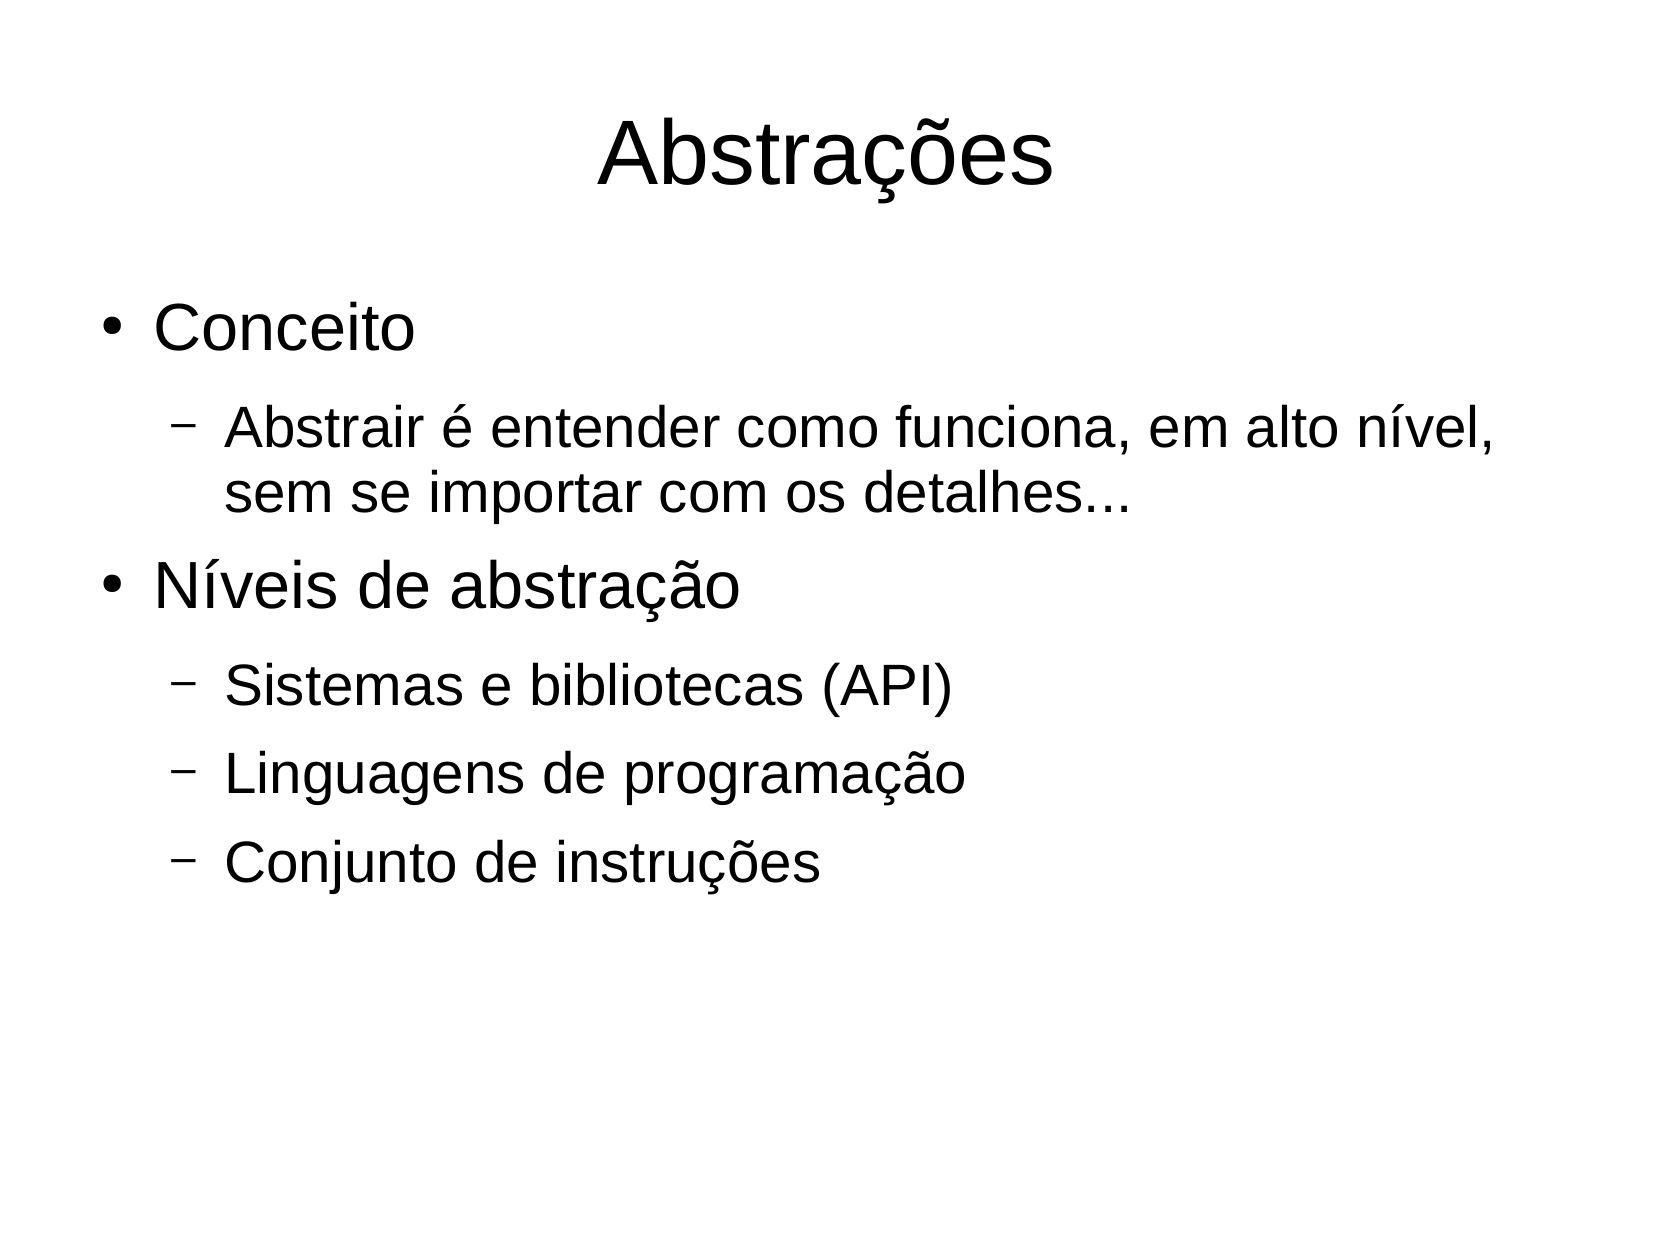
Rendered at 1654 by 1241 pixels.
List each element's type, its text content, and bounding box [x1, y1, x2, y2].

list Conceito Abstrair é entender como funciona, em alto nível, sem se importar com os detalhes... Níveis de abstração Sistemas e bibliotecas (API) Linguagens de programação Conjunto de instruções [82, 290, 1538, 1010]
title Abstrações [82, 49, 1571, 257]
